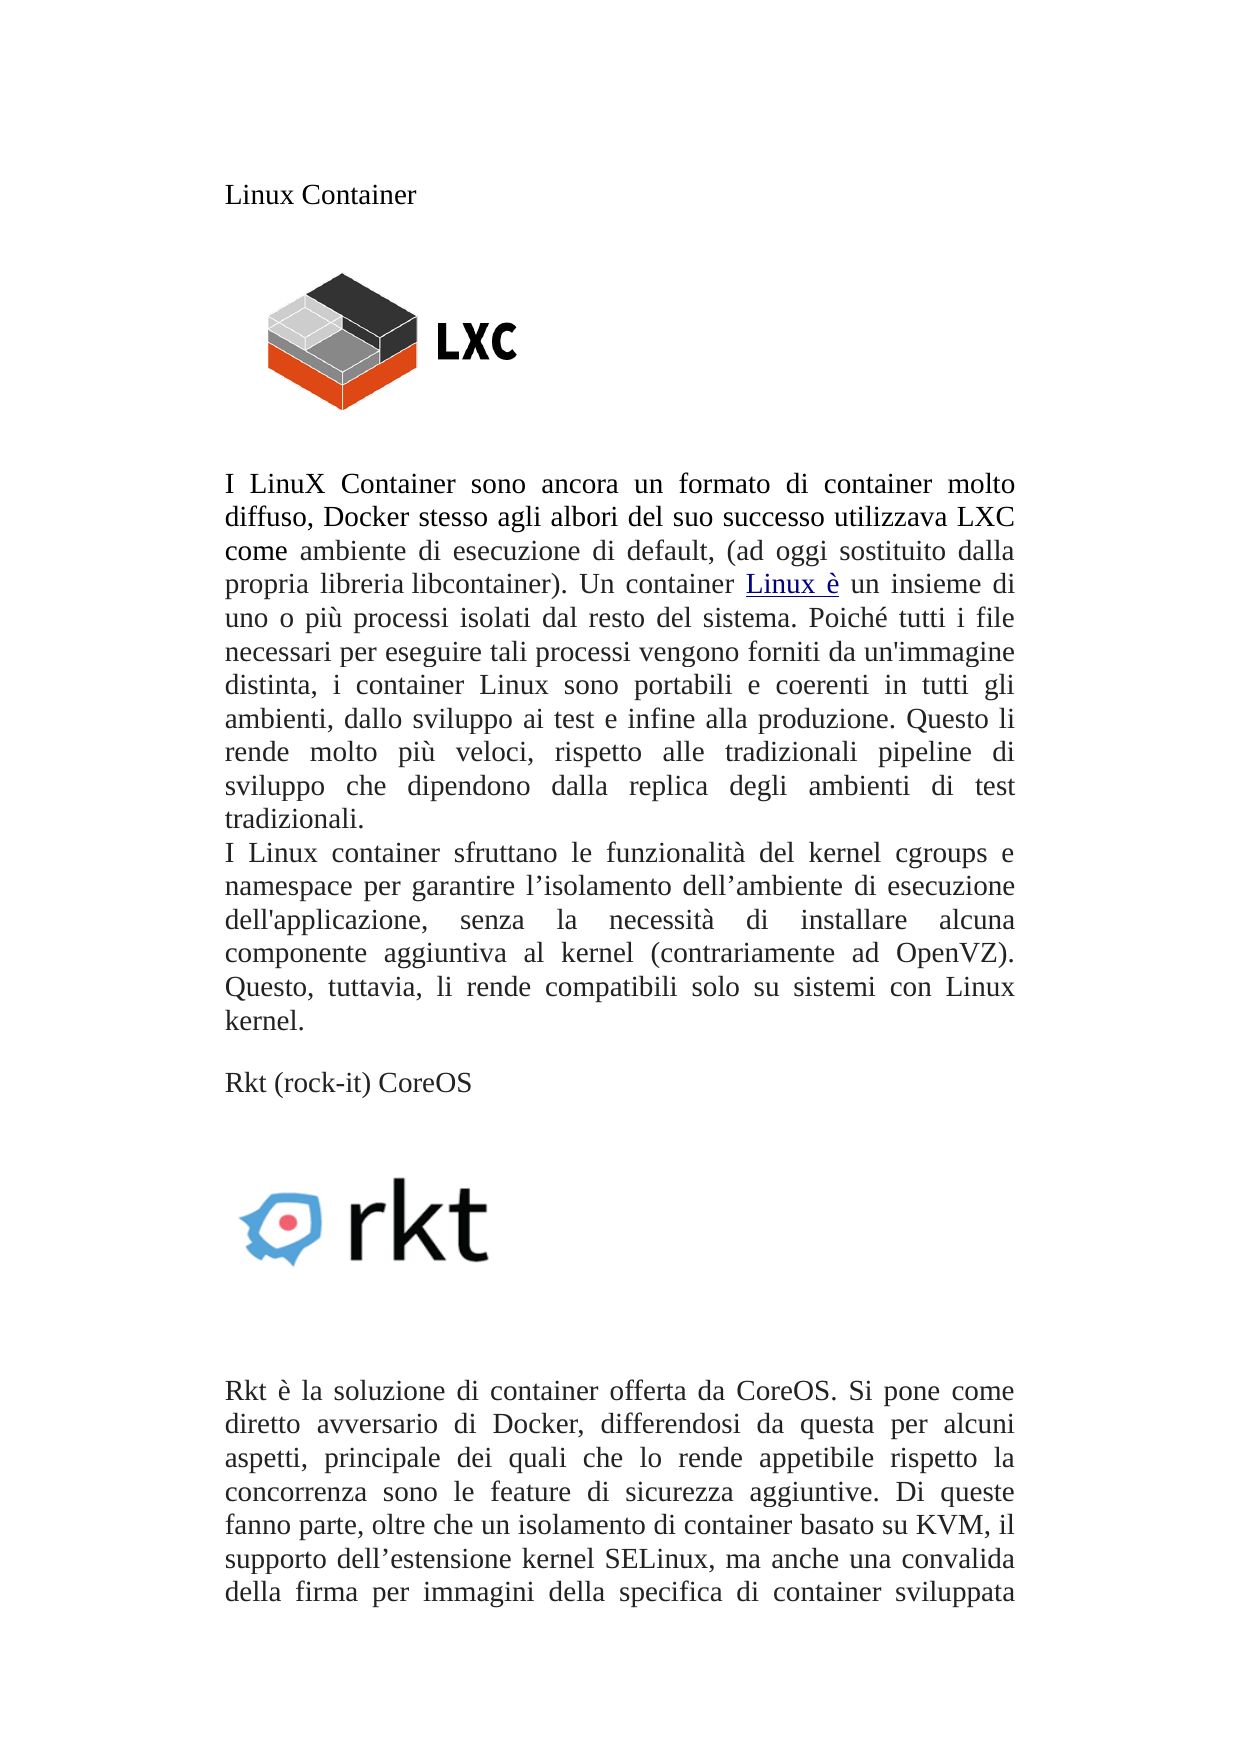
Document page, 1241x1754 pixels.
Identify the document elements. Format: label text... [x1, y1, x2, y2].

text I LinuX Container sono ancora un formato di container molto diffuso, Docker stesso agli albori del suo successo utilizzava LXC come ambiente di esecuzione di default, (ad oggi sostituito dalla propria libreria libcontainer). Un container Linux è un insieme di uno o più processi isolati dal resto del sistema. Poiché tutti i file necessari per eseguire tali processi vengono forniti da un'immagine distinta, i container Linux sono portabili e coerenti in tutti gli ambienti, dallo sviluppo ai test e infine alla produzione. Questo li rende molto più veloci, rispetto alle tradizionali pipeline di sviluppo che dipendono dalla replica degli ambienti di test tradizionali. [224, 466, 1016, 835]
text I Linux container sfruttano le funzionalità del kernel cgroups e namespace per garantire l’isolamento dell’ambiente di esecuzione dell'applicazione, senza la necessità di installare alcuna componente aggiuntiva al kernel (contrariamente ad OpenVZ). Questo, tuttavia, li rende compatibili solo su sistemi con Linux kernel. [224, 835, 1016, 1036]
text Rkt è la soluzione di container offerta da CoreOS. Si pone come diretto avversario di Docker, differendosi da questa per alcuni aspetti, principale dei quali che lo rende appetibile rispetto la concorrenza sono le feature di sicurezza aggiuntive. Di queste fanno parte, oltre che un isolamento di container basato su KVM, il supporto dell’estensione kernel SELinux, ma anche una convalida della firma per immagini della specifica di container sviluppata [224, 1373, 1016, 1608]
text Rkt (rock-it) CoreOS [224, 1065, 1016, 1098]
text Linux Container [224, 177, 1016, 211]
